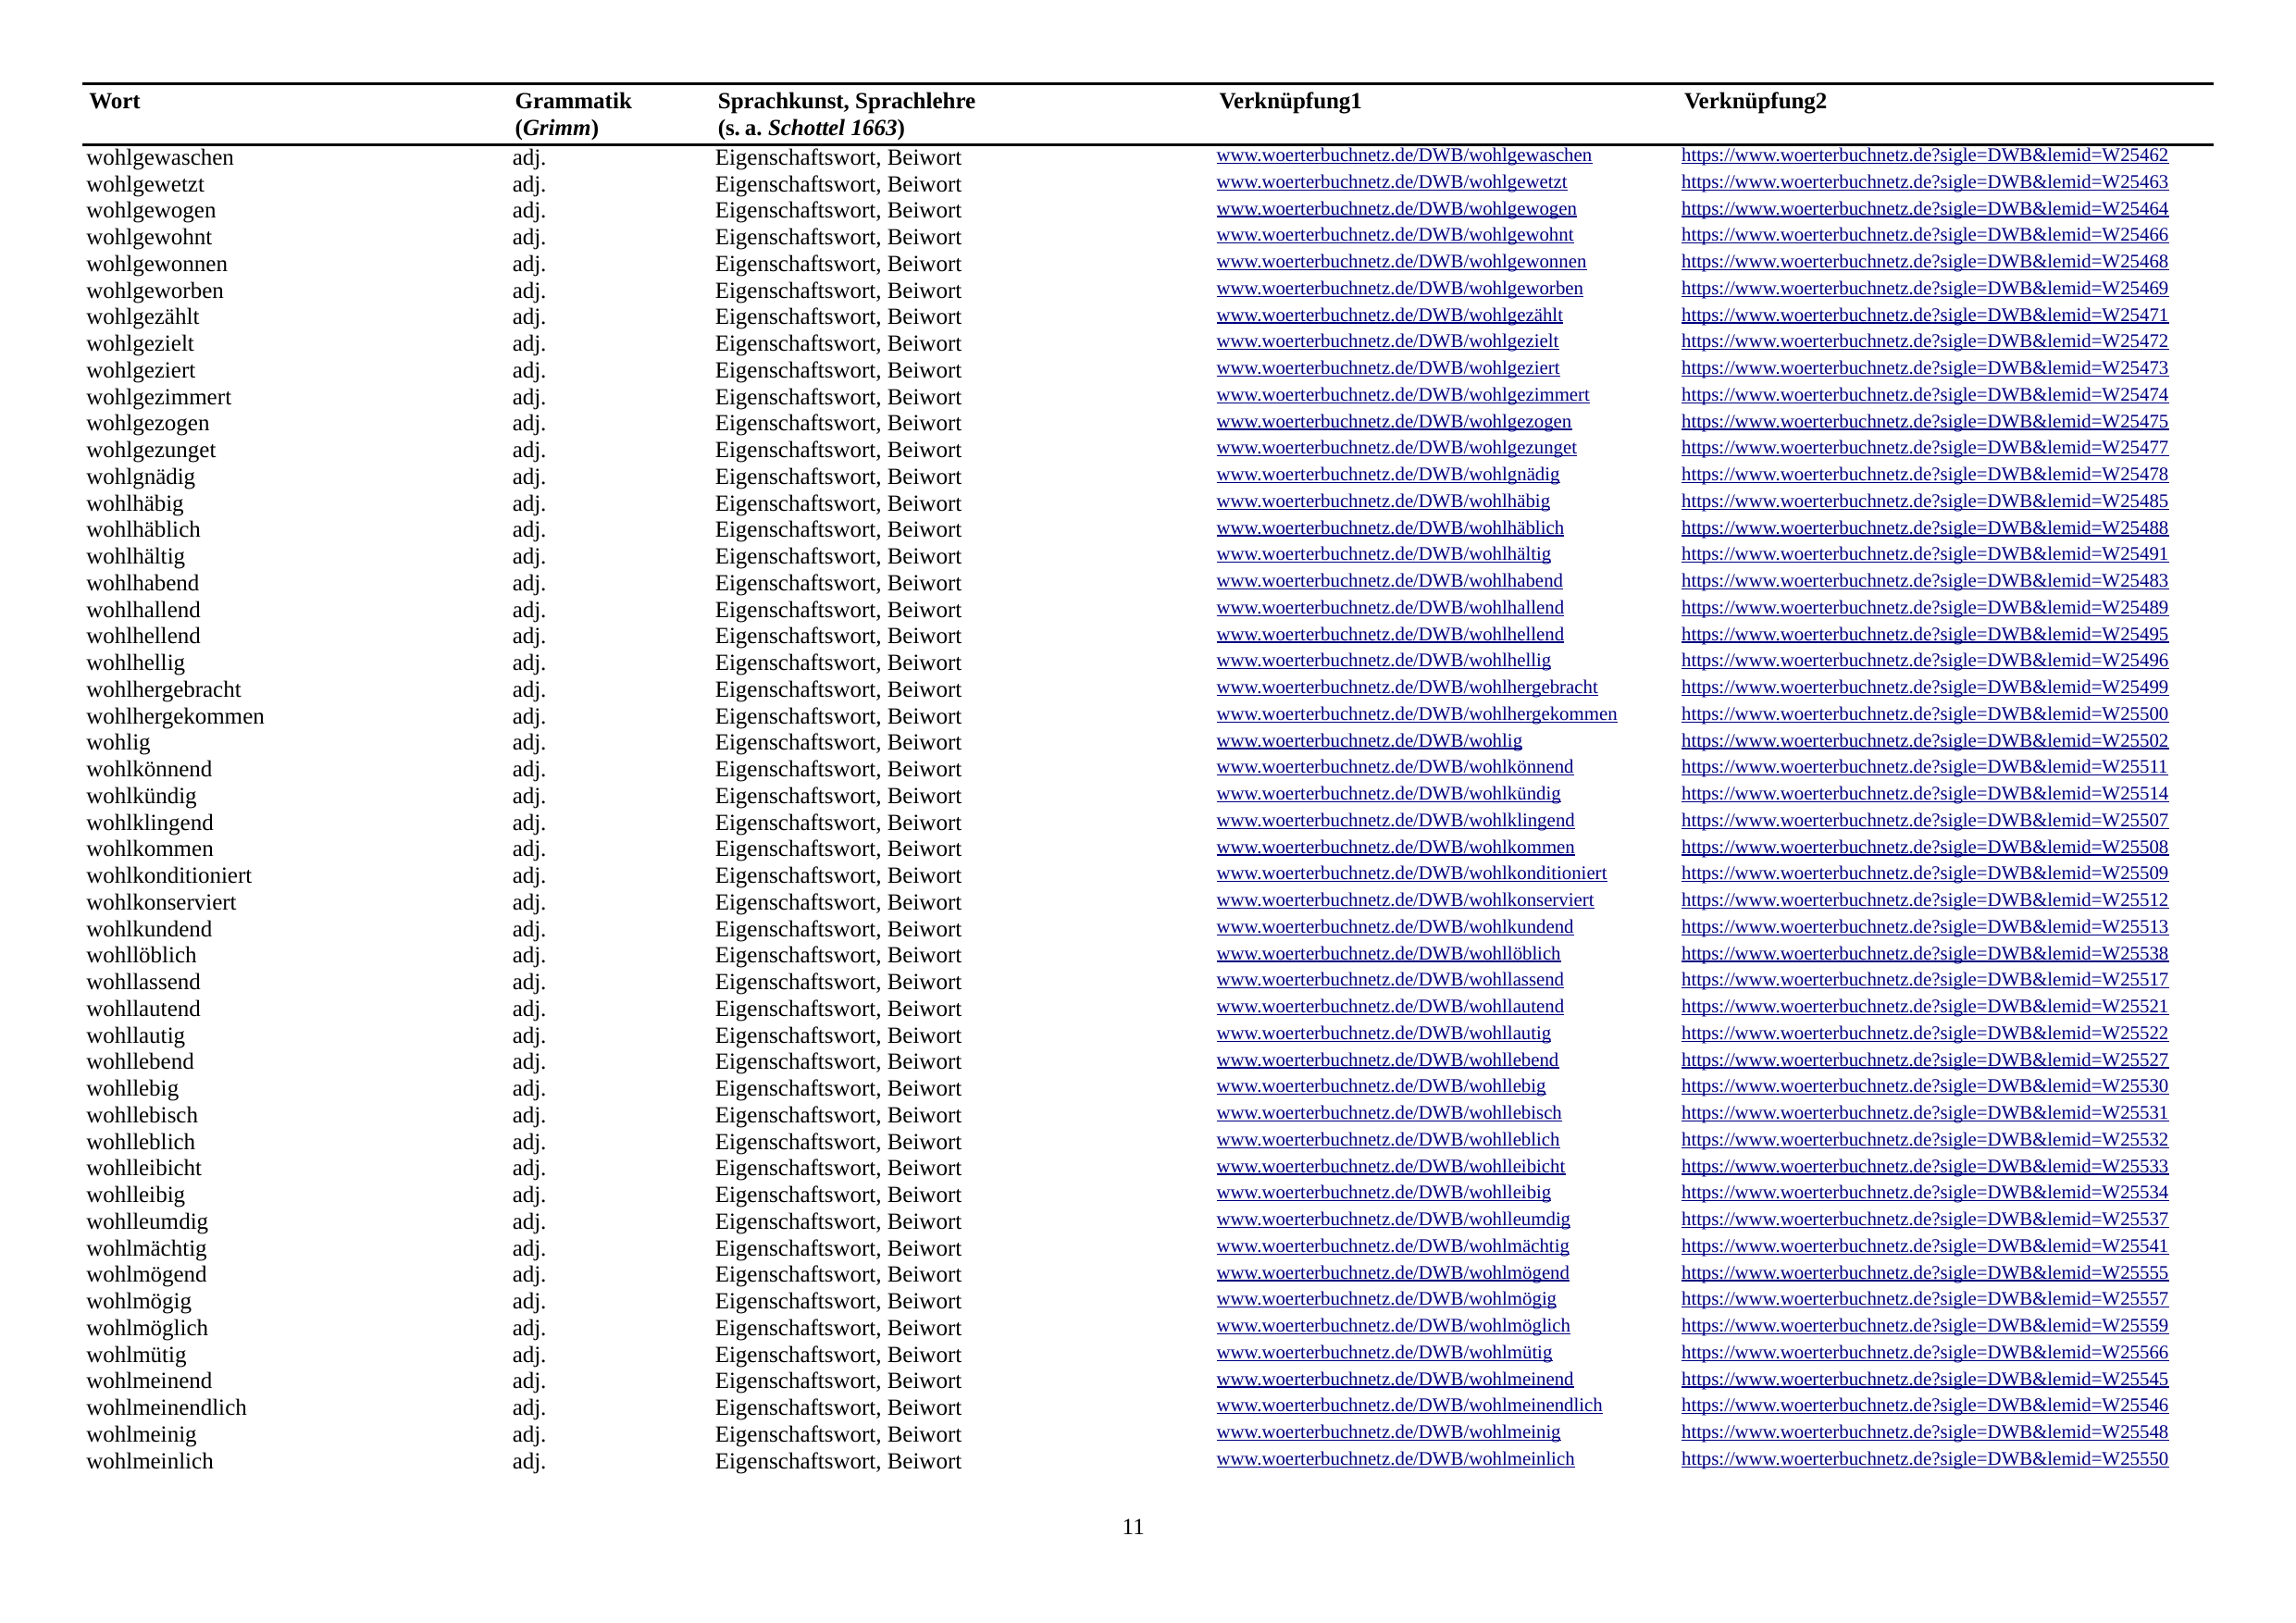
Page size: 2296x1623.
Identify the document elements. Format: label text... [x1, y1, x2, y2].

table_cell https://www.woerterbuchnetz.de?sigle=DWB&lemid=W25555 [1678, 1261, 2214, 1287]
table_cell Eigenschaftswort, Beiwort [711, 782, 1212, 809]
table_cell www.woerterbuchnetz.de/DWB/wohlgezogen [1212, 410, 1677, 436]
table_cell https://www.woerterbuchnetz.de?sigle=DWB&lemid=W25478 [1678, 463, 2214, 489]
table_cell https://www.woerterbuchnetz.de?sigle=DWB&lemid=W25534 [1678, 1181, 2214, 1208]
table_cell adj. [508, 516, 711, 542]
table_cell www.woerterbuchnetz.de/DWB/wohlhäblich [1212, 516, 1677, 542]
table_cell www.woerterbuchnetz.de/DWB/wohlkönnend [1212, 755, 1677, 782]
table_cell adj. [508, 304, 711, 329]
table_cell wohlgeziert [82, 356, 508, 383]
table_header Verknüpfung1 [1212, 85, 1677, 143]
table_cell wohlhabend [82, 569, 508, 596]
table_cell https://www.woerterbuchnetz.de?sigle=DWB&lemid=W25472 [1678, 329, 2214, 356]
table_cell adj. [508, 649, 711, 675]
table_cell www.woerterbuchnetz.de/DWB/wohlgeziert [1212, 356, 1677, 383]
table_cell wohlgewetzt [82, 170, 508, 196]
table_cell adj. [508, 915, 711, 941]
table_cell Eigenschaftswort, Beiwort [711, 1234, 1212, 1260]
table_cell Eigenschaftswort, Beiwort [711, 729, 1212, 755]
table_cell https://www.woerterbuchnetz.de?sigle=DWB&lemid=W25473 [1678, 356, 2214, 383]
table_cell adj. [508, 223, 711, 250]
table_header Grammatik (Grimm) [508, 85, 711, 143]
table_cell https://www.woerterbuchnetz.de?sigle=DWB&lemid=W25517 [1678, 968, 2214, 995]
table_cell Eigenschaftswort, Beiwort [711, 1394, 1212, 1420]
table_cell www.woerterbuchnetz.de/DWB/wohlleibicht [1212, 1155, 1677, 1181]
table_cell wohlgewonnen [82, 250, 508, 277]
table_cell adj. [508, 250, 711, 277]
table_cell Eigenschaftswort, Beiwort [711, 250, 1212, 277]
table_cell https://www.woerterbuchnetz.de?sigle=DWB&lemid=W25475 [1678, 410, 2214, 436]
table_cell wohlleumdig [82, 1208, 508, 1234]
table_cell www.woerterbuchnetz.de/DWB/wohllautig [1212, 1022, 1677, 1047]
table_cell wohllautend [82, 995, 508, 1022]
table_cell Eigenschaftswort, Beiwort [711, 1022, 1212, 1047]
table_cell wohlmögend [82, 1261, 508, 1287]
table_cell https://www.woerterbuchnetz.de?sigle=DWB&lemid=W25509 [1678, 861, 2214, 888]
table_cell www.woerterbuchnetz.de/DWB/wohlhältig [1212, 542, 1677, 569]
table_cell adj. [508, 809, 711, 835]
table_cell https://www.woerterbuchnetz.de?sigle=DWB&lemid=W25533 [1678, 1155, 2214, 1181]
table_cell Eigenschaftswort, Beiwort [711, 1155, 1212, 1181]
table_cell https://www.woerterbuchnetz.de?sigle=DWB&lemid=W25464 [1678, 197, 2214, 223]
table_cell wohlmächtig [82, 1234, 508, 1260]
table_header Sprachkunst, Sprachlehre (s. a. Schottel 1663) [711, 85, 1212, 143]
table_cell www.woerterbuchnetz.de/DWB/wohlmeinlich [1212, 1447, 1677, 1473]
table_cell Eigenschaftswort, Beiwort [711, 623, 1212, 649]
table_cell www.woerterbuchnetz.de/DWB/wohlgewaschen [1212, 146, 1677, 170]
table_cell https://www.woerterbuchnetz.de?sigle=DWB&lemid=W25496 [1678, 649, 2214, 675]
table_cell https://www.woerterbuchnetz.de?sigle=DWB&lemid=W25474 [1678, 383, 2214, 409]
table_cell Eigenschaftswort, Beiwort [711, 675, 1212, 702]
table_cell Eigenschaftswort, Beiwort [711, 596, 1212, 622]
table_cell wohlgezunget [82, 436, 508, 463]
table_cell Eigenschaftswort, Beiwort [711, 1447, 1212, 1473]
table_cell www.woerterbuchnetz.de/DWB/wohlmeinig [1212, 1420, 1677, 1447]
table_cell https://www.woerterbuchnetz.de?sigle=DWB&lemid=W25469 [1678, 277, 2214, 303]
table_cell https://www.woerterbuchnetz.de?sigle=DWB&lemid=W25463 [1678, 170, 2214, 196]
table_cell adj. [508, 542, 711, 569]
table_cell adj. [508, 197, 711, 223]
table_cell www.woerterbuchnetz.de/DWB/wohlhergebracht [1212, 675, 1677, 702]
table_cell Eigenschaftswort, Beiwort [711, 516, 1212, 542]
table_cell adj. [508, 1048, 711, 1074]
table_cell adj. [508, 463, 711, 489]
table_cell wohlkönnend [82, 755, 508, 782]
table_cell wohlkündig [82, 782, 508, 809]
table_cell adj. [508, 1128, 711, 1154]
table_cell Eigenschaftswort, Beiwort [711, 277, 1212, 303]
table_cell www.woerterbuchnetz.de/DWB/wohlklingend [1212, 809, 1677, 835]
table_cell wohllebisch [82, 1101, 508, 1128]
table_cell Eigenschaftswort, Beiwort [711, 1420, 1212, 1447]
table_cell https://www.woerterbuchnetz.de?sigle=DWB&lemid=W25566 [1678, 1341, 2214, 1367]
table_cell Eigenschaftswort, Beiwort [711, 861, 1212, 888]
table_cell https://www.woerterbuchnetz.de?sigle=DWB&lemid=W25557 [1678, 1287, 2214, 1314]
table_cell adj. [508, 596, 711, 622]
table_cell https://www.woerterbuchnetz.de?sigle=DWB&lemid=W25507 [1678, 809, 2214, 835]
table_cell adj. [508, 1208, 711, 1234]
table_cell adj. [508, 942, 711, 968]
table_cell www.woerterbuchnetz.de/DWB/wohlgezimmert [1212, 383, 1677, 409]
table_cell Eigenschaftswort, Beiwort [711, 995, 1212, 1022]
table_cell adj. [508, 1314, 711, 1341]
table_cell www.woerterbuchnetz.de/DWB/wohlleblich [1212, 1128, 1677, 1154]
table_cell Eigenschaftswort, Beiwort [711, 1287, 1212, 1314]
table_cell www.woerterbuchnetz.de/DWB/wohllöblich [1212, 942, 1677, 968]
table_cell https://www.woerterbuchnetz.de?sigle=DWB&lemid=W25550 [1678, 1447, 2214, 1473]
table_cell adj. [508, 1261, 711, 1287]
table_cell www.woerterbuchnetz.de/DWB/wohllebend [1212, 1048, 1677, 1074]
table_cell wohlgezimmert [82, 383, 508, 409]
table_header Verknüpfung2 [1678, 85, 2214, 143]
table_cell Eigenschaftswort, Beiwort [711, 463, 1212, 489]
table_cell adj. [508, 383, 711, 409]
table_cell https://www.woerterbuchnetz.de?sigle=DWB&lemid=W25485 [1678, 489, 2214, 515]
table_cell https://www.woerterbuchnetz.de?sigle=DWB&lemid=W25522 [1678, 1022, 2214, 1047]
table_cell Eigenschaftswort, Beiwort [711, 809, 1212, 835]
table_cell adj. [508, 861, 711, 888]
table_cell wohlhallend [82, 596, 508, 622]
table_cell adj. [508, 277, 711, 303]
table_cell Eigenschaftswort, Beiwort [711, 197, 1212, 223]
table_cell adj. [508, 356, 711, 383]
table_cell https://www.woerterbuchnetz.de?sigle=DWB&lemid=W25500 [1678, 702, 2214, 728]
table_cell Eigenschaftswort, Beiwort [711, 146, 1212, 170]
table_cell adj. [508, 1341, 711, 1367]
table_cell Eigenschaftswort, Beiwort [711, 942, 1212, 968]
table_cell wohlkommen [82, 836, 508, 861]
table_cell adj. [508, 1368, 711, 1394]
table_cell wohlhellig [82, 649, 508, 675]
table_cell www.woerterbuchnetz.de/DWB/wohlleumdig [1212, 1208, 1677, 1234]
table_cell Eigenschaftswort, Beiwort [711, 356, 1212, 383]
table_cell https://www.woerterbuchnetz.de?sigle=DWB&lemid=W25532 [1678, 1128, 2214, 1154]
table_cell www.woerterbuchnetz.de/DWB/wohlgezielt [1212, 329, 1677, 356]
table_cell Eigenschaftswort, Beiwort [711, 304, 1212, 329]
table_cell wohlgezielt [82, 329, 508, 356]
table_cell Eigenschaftswort, Beiwort [711, 836, 1212, 861]
table_cell adj. [508, 1394, 711, 1420]
table_cell Eigenschaftswort, Beiwort [711, 542, 1212, 569]
table_cell Eigenschaftswort, Beiwort [711, 1048, 1212, 1074]
table_cell adj. [508, 1447, 711, 1473]
table_cell adj. [508, 836, 711, 861]
table_cell Eigenschaftswort, Beiwort [711, 1261, 1212, 1287]
table_cell adj. [508, 888, 711, 915]
table_cell www.woerterbuchnetz.de/DWB/wohlleibig [1212, 1181, 1677, 1208]
table_cell Eigenschaftswort, Beiwort [711, 1314, 1212, 1341]
table_cell www.woerterbuchnetz.de/DWB/wohlmöglich [1212, 1314, 1677, 1341]
table_cell Eigenschaftswort, Beiwort [711, 1128, 1212, 1154]
table_cell adj. [508, 623, 711, 649]
table_cell https://www.woerterbuchnetz.de?sigle=DWB&lemid=W25513 [1678, 915, 2214, 941]
table_cell adj. [508, 729, 711, 755]
table_cell wohllassend [82, 968, 508, 995]
table_cell wohlmögig [82, 1287, 508, 1314]
table_cell https://www.woerterbuchnetz.de?sigle=DWB&lemid=W25531 [1678, 1101, 2214, 1128]
table_cell https://www.woerterbuchnetz.de?sigle=DWB&lemid=W25471 [1678, 304, 2214, 329]
table_cell adj. [508, 968, 711, 995]
table_cell adj. [508, 569, 711, 596]
table_cell https://www.woerterbuchnetz.de?sigle=DWB&lemid=W25511 [1678, 755, 2214, 782]
table_cell Eigenschaftswort, Beiwort [711, 968, 1212, 995]
table_cell wohllebend [82, 1048, 508, 1074]
table_cell adj. [508, 1022, 711, 1047]
table_cell https://www.woerterbuchnetz.de?sigle=DWB&lemid=W25527 [1678, 1048, 2214, 1074]
table_cell www.woerterbuchnetz.de/DWB/wohlkonserviert [1212, 888, 1677, 915]
table_cell www.woerterbuchnetz.de/DWB/wohlmächtig [1212, 1234, 1677, 1260]
table_cell adj. [508, 1101, 711, 1128]
table_cell adj. [508, 1287, 711, 1314]
table_cell www.woerterbuchnetz.de/DWB/wohlhallend [1212, 596, 1677, 622]
table_cell www.woerterbuchnetz.de/DWB/wohlgezählt [1212, 304, 1677, 329]
table_cell wohlhäblich [82, 516, 508, 542]
table_cell www.woerterbuchnetz.de/DWB/wohlgeworben [1212, 277, 1677, 303]
table_cell wohllöblich [82, 942, 508, 968]
table_cell https://www.woerterbuchnetz.de?sigle=DWB&lemid=W25530 [1678, 1074, 2214, 1101]
table_cell Eigenschaftswort, Beiwort [711, 888, 1212, 915]
table_cell www.woerterbuchnetz.de/DWB/wohlmeinendlich [1212, 1394, 1677, 1420]
table_cell adj. [508, 755, 711, 782]
table_cell adj. [508, 1234, 711, 1260]
table_cell Eigenschaftswort, Beiwort [711, 1181, 1212, 1208]
table_cell https://www.woerterbuchnetz.de?sigle=DWB&lemid=W25466 [1678, 223, 2214, 250]
table_cell wohlgewohnt [82, 223, 508, 250]
table_cell wohlgewaschen [82, 146, 508, 170]
table_cell adj. [508, 329, 711, 356]
table_cell wohlmütig [82, 1341, 508, 1367]
table_cell Eigenschaftswort, Beiwort [711, 1074, 1212, 1101]
table_cell wohlhergebracht [82, 675, 508, 702]
table_cell wohlmeinend [82, 1368, 508, 1394]
table_cell www.woerterbuchnetz.de/DWB/wohlhellig [1212, 649, 1677, 675]
table_cell https://www.woerterbuchnetz.de?sigle=DWB&lemid=W25548 [1678, 1420, 2214, 1447]
table_cell wohlleibig [82, 1181, 508, 1208]
table_cell https://www.woerterbuchnetz.de?sigle=DWB&lemid=W25546 [1678, 1394, 2214, 1420]
table_cell www.woerterbuchnetz.de/DWB/wohlgezunget [1212, 436, 1677, 463]
table_cell https://www.woerterbuchnetz.de?sigle=DWB&lemid=W25559 [1678, 1314, 2214, 1341]
table_cell wohlhellend [82, 623, 508, 649]
table_cell https://www.woerterbuchnetz.de?sigle=DWB&lemid=W25538 [1678, 942, 2214, 968]
table_cell Eigenschaftswort, Beiwort [711, 1208, 1212, 1234]
table_cell Eigenschaftswort, Beiwort [711, 1368, 1212, 1394]
table_cell wohlmöglich [82, 1314, 508, 1341]
table_cell Eigenschaftswort, Beiwort [711, 489, 1212, 515]
table_cell https://www.woerterbuchnetz.de?sigle=DWB&lemid=W25512 [1678, 888, 2214, 915]
table_cell wohllautig [82, 1022, 508, 1047]
table_cell wohlkonserviert [82, 888, 508, 915]
table_cell Eigenschaftswort, Beiwort [711, 436, 1212, 463]
table_cell Eigenschaftswort, Beiwort [711, 569, 1212, 596]
table_cell Eigenschaftswort, Beiwort [711, 383, 1212, 409]
table_cell adj. [508, 1155, 711, 1181]
table_cell www.woerterbuchnetz.de/DWB/wohlkonditioniert [1212, 861, 1677, 888]
table_cell www.woerterbuchnetz.de/DWB/wohllebisch [1212, 1101, 1677, 1128]
table_cell Eigenschaftswort, Beiwort [711, 1341, 1212, 1367]
table_cell www.woerterbuchnetz.de/DWB/wohlmütig [1212, 1341, 1677, 1367]
table_cell www.woerterbuchnetz.de/DWB/wohlhergekommen [1212, 702, 1677, 728]
table_cell Eigenschaftswort, Beiwort [711, 915, 1212, 941]
table_cell https://www.woerterbuchnetz.de?sigle=DWB&lemid=W25477 [1678, 436, 2214, 463]
table_cell Eigenschaftswort, Beiwort [711, 223, 1212, 250]
table_cell wohllebig [82, 1074, 508, 1101]
table_cell adj. [508, 675, 711, 702]
table_cell adj. [508, 146, 711, 170]
table_cell wohlgezählt [82, 304, 508, 329]
table_cell www.woerterbuchnetz.de/DWB/wohlgewogen [1212, 197, 1677, 223]
table_cell https://www.woerterbuchnetz.de?sigle=DWB&lemid=W25521 [1678, 995, 2214, 1022]
table_cell www.woerterbuchnetz.de/DWB/wohlhellend [1212, 623, 1677, 649]
table_cell https://www.woerterbuchnetz.de?sigle=DWB&lemid=W25508 [1678, 836, 2214, 861]
table_cell https://www.woerterbuchnetz.de?sigle=DWB&lemid=W25491 [1678, 542, 2214, 569]
table_cell https://www.woerterbuchnetz.de?sigle=DWB&lemid=W25502 [1678, 729, 2214, 755]
table_cell wohlhältig [82, 542, 508, 569]
table_cell adj. [508, 436, 711, 463]
table_cell wohlmeinlich [82, 1447, 508, 1473]
table_cell https://www.woerterbuchnetz.de?sigle=DWB&lemid=W25514 [1678, 782, 2214, 809]
table_cell www.woerterbuchnetz.de/DWB/wohlhabend [1212, 569, 1677, 596]
table_cell wohlleibicht [82, 1155, 508, 1181]
table_cell https://www.woerterbuchnetz.de?sigle=DWB&lemid=W25489 [1678, 596, 2214, 622]
table_cell https://www.woerterbuchnetz.de?sigle=DWB&lemid=W25499 [1678, 675, 2214, 702]
table_cell wohlkundend [82, 915, 508, 941]
table_cell www.woerterbuchnetz.de/DWB/wohllautend [1212, 995, 1677, 1022]
table_cell https://www.woerterbuchnetz.de?sigle=DWB&lemid=W25462 [1678, 146, 2214, 170]
table_cell wohlklingend [82, 809, 508, 835]
table_cell wohlmeinendlich [82, 1394, 508, 1420]
table_cell wohlgnädig [82, 463, 508, 489]
table_cell adj. [508, 410, 711, 436]
table_cell https://www.woerterbuchnetz.de?sigle=DWB&lemid=W25488 [1678, 516, 2214, 542]
table_cell Eigenschaftswort, Beiwort [711, 1101, 1212, 1128]
table_cell www.woerterbuchnetz.de/DWB/wohlgewohnt [1212, 223, 1677, 250]
table_cell adj. [508, 170, 711, 196]
table_cell https://www.woerterbuchnetz.de?sigle=DWB&lemid=W25545 [1678, 1368, 2214, 1394]
table_cell adj. [508, 782, 711, 809]
table_cell www.woerterbuchnetz.de/DWB/wohllebig [1212, 1074, 1677, 1101]
table_cell Eigenschaftswort, Beiwort [711, 755, 1212, 782]
table_cell https://www.woerterbuchnetz.de?sigle=DWB&lemid=W25483 [1678, 569, 2214, 596]
table_cell wohlgewogen [82, 197, 508, 223]
table_cell www.woerterbuchnetz.de/DWB/wohlkündig [1212, 782, 1677, 809]
table_cell Eigenschaftswort, Beiwort [711, 649, 1212, 675]
table_cell www.woerterbuchnetz.de/DWB/wohlmeinend [1212, 1368, 1677, 1394]
table_header Wort [82, 85, 508, 143]
table_cell wohlhäbig [82, 489, 508, 515]
table_cell https://www.woerterbuchnetz.de?sigle=DWB&lemid=W25495 [1678, 623, 2214, 649]
table_cell adj. [508, 489, 711, 515]
table_cell wohlhergekommen [82, 702, 508, 728]
table_cell adj. [508, 1420, 711, 1447]
table_cell www.woerterbuchnetz.de/DWB/wohlgewonnen [1212, 250, 1677, 277]
table_cell adj. [508, 995, 711, 1022]
table_cell wohlig [82, 729, 508, 755]
table_cell adj. [508, 1074, 711, 1101]
table_cell wohlleblich [82, 1128, 508, 1154]
table_cell Eigenschaftswort, Beiwort [711, 170, 1212, 196]
table_cell www.woerterbuchnetz.de/DWB/wohlhäbig [1212, 489, 1677, 515]
table_cell www.woerterbuchnetz.de/DWB/wohlig [1212, 729, 1677, 755]
table_cell wohlgezogen [82, 410, 508, 436]
table_cell wohlmeinig [82, 1420, 508, 1447]
table_cell https://www.woerterbuchnetz.de?sigle=DWB&lemid=W25537 [1678, 1208, 2214, 1234]
table_cell wohlkonditioniert [82, 861, 508, 888]
table_cell https://www.woerterbuchnetz.de?sigle=DWB&lemid=W25541 [1678, 1234, 2214, 1260]
table_cell www.woerterbuchnetz.de/DWB/wohllassend [1212, 968, 1677, 995]
table_cell www.woerterbuchnetz.de/DWB/wohlmögig [1212, 1287, 1677, 1314]
table_cell www.woerterbuchnetz.de/DWB/wohlkommen [1212, 836, 1677, 861]
table_cell www.woerterbuchnetz.de/DWB/wohlkundend [1212, 915, 1677, 941]
table_cell www.woerterbuchnetz.de/DWB/wohlgewetzt [1212, 170, 1677, 196]
table_cell www.woerterbuchnetz.de/DWB/wohlmögend [1212, 1261, 1677, 1287]
table_cell Eigenschaftswort, Beiwort [711, 702, 1212, 728]
table_cell www.woerterbuchnetz.de/DWB/wohlgnädig [1212, 463, 1677, 489]
table_cell adj. [508, 1181, 711, 1208]
table_cell Eigenschaftswort, Beiwort [711, 410, 1212, 436]
table_cell wohlgeworben [82, 277, 508, 303]
table_cell Eigenschaftswort, Beiwort [711, 329, 1212, 356]
table_cell https://www.woerterbuchnetz.de?sigle=DWB&lemid=W25468 [1678, 250, 2214, 277]
table_cell adj. [508, 702, 711, 728]
